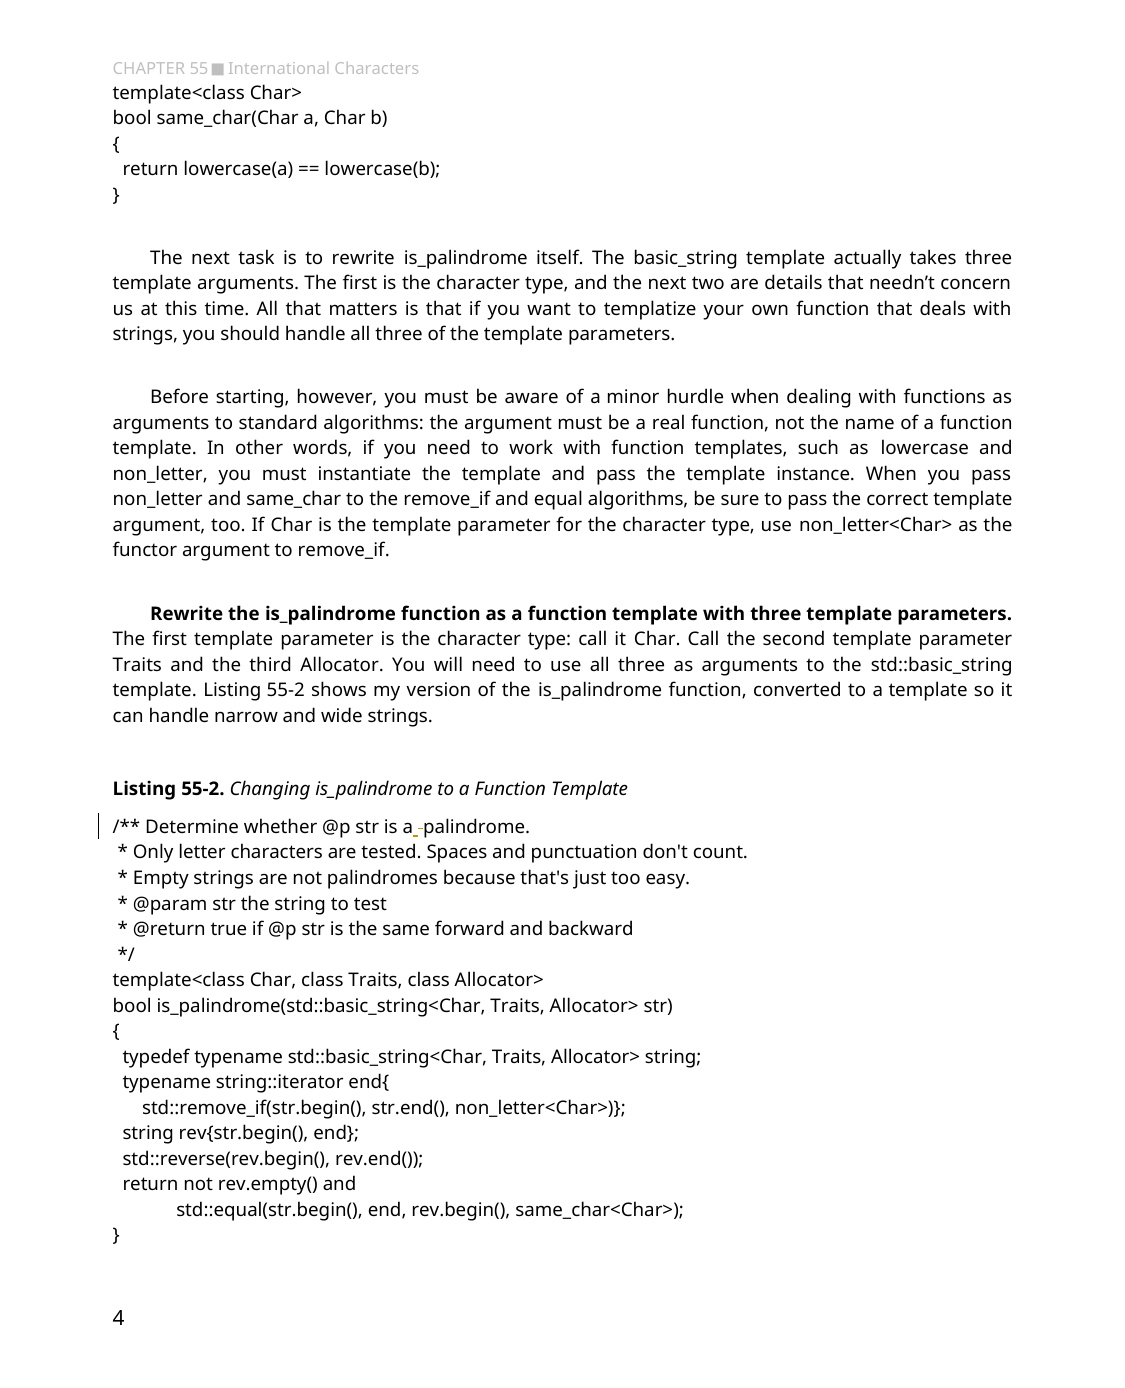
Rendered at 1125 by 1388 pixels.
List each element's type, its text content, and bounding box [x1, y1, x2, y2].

text std::reverse(rev.begin(), rev.end()); [112, 1145, 1012, 1171]
text bool is_palindrome(std::basic_string<Char, Traits, Allocator> str) [112, 992, 1012, 1017]
text } [112, 1222, 1012, 1247]
text Listing 55-2. Changing is_palindrome to a Function Template [112, 775, 1012, 801]
text Rewrite the is_palindrome function as a function template with three template parameters. The first template parameter is the character type: call it Char. Call the second template parameter Traits and the third Allocator. You will need to use all three as arguments to the std::basic_string template. Listing 55-2 shows my version of the is_palindrome function, converted to a template so it can handle narrow and wide strings. [112, 600, 1012, 727]
text std::equal(str.begin(), end, rev.begin(), same_char<Char>); [112, 1196, 1012, 1222]
text /** Determine whether @p str is a palindrome. [112, 813, 1012, 839]
text string rev{str.begin(), end}; [112, 1119, 1012, 1145]
text * @param str the string to test [112, 890, 1012, 915]
text */ [112, 941, 1012, 966]
text template<class Char> [112, 79, 1012, 104]
text bool same_char(Char a, Char b) [112, 104, 1012, 130]
text } [112, 181, 1012, 207]
text return lowercase(a) == lowercase(b); [112, 156, 1012, 181]
text { [112, 130, 1012, 156]
text { [112, 1017, 1012, 1043]
text return not rev.empty() and [112, 1171, 1012, 1196]
text typedef typename std::basic_string<Char, Traits, Allocator> string; [112, 1043, 1012, 1068]
text * @return true if @p str is the same forward and backward [112, 915, 1012, 941]
text Before starting, however, you must be aware of a minor hurdle when dealing with functions as arguments to standard algorithms: the argument must be a real function, not the name of a function template. In other words, if you need to work with function templates, such as lowercase and non_letter, you must instantiate the template and pass the template instance. When you pass non_letter and same_char to the remove_if and equal algorithms, be sure to pass the correct template argument, too. If Char is the template parameter for the character type, use non_letter<Char> as the functor argument to remove_if. [112, 384, 1012, 562]
text typename string::iterator end{ [112, 1068, 1012, 1094]
text The next task is to rewrite is_palindrome itself. The basic_string template actually takes three template arguments. The first is the character type, and the next two are details that needn’t concern us at this time. All that matters is that if you want to templatize your own function that deals with strings, you should handle all three of the template parameters. [112, 244, 1012, 346]
text * Only letter characters are tested. Spaces and punctuation don't count. [112, 839, 1012, 864]
text std::remove_if(str.begin(), str.end(), non_letter<Char>)}; [112, 1094, 1012, 1119]
text * Empty strings are not palindromes because that's just too easy. [112, 864, 1012, 890]
text template<class Char, class Traits, class Allocator> [112, 966, 1012, 992]
